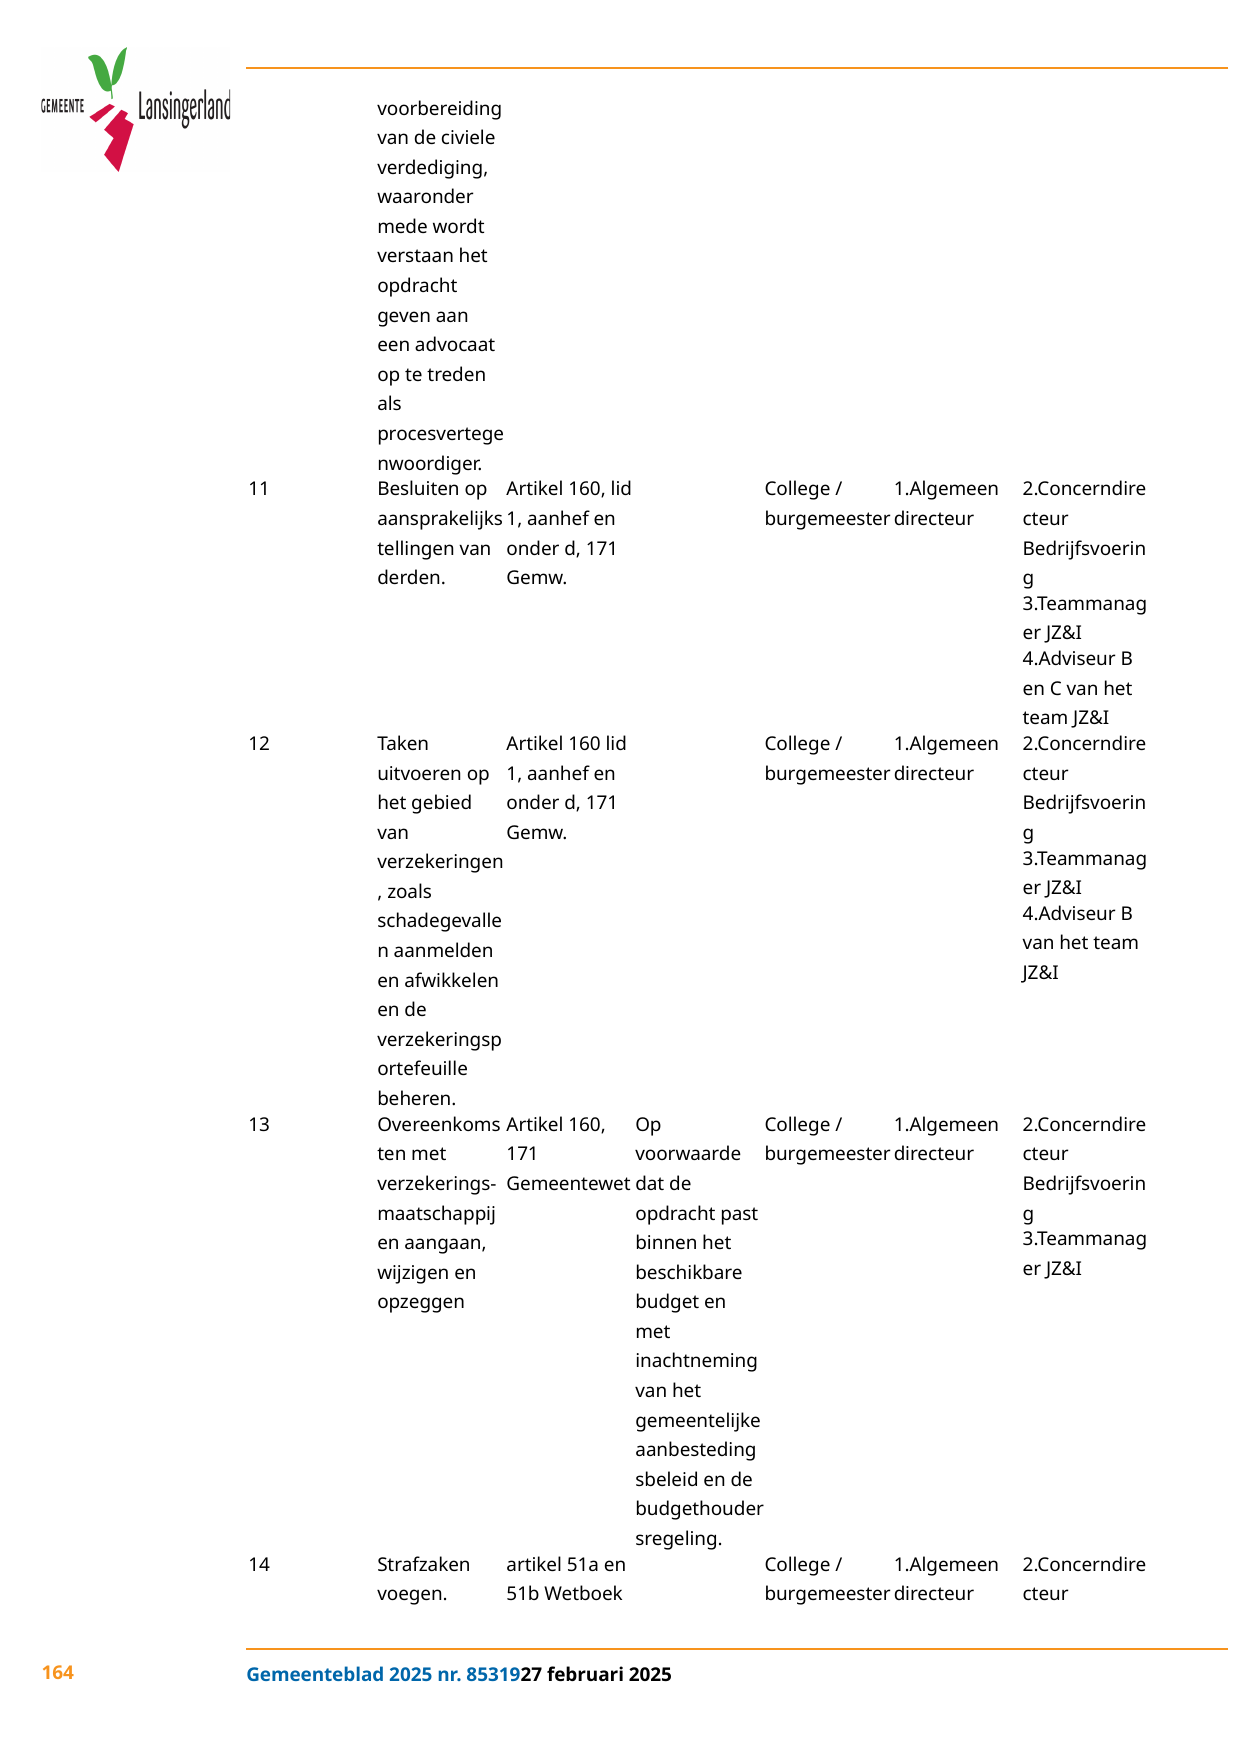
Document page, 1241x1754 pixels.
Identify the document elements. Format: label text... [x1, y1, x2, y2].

table_cell 2.Concerndirecteur [1023, 1551, 1152, 1606]
table_cell Overeenkomsten met verzekerings-maatschappijen aangaan, wijzigen en opzeggen [377, 1111, 506, 1551]
table_cell 11 [248, 476, 377, 730]
table_cell Artikel 160 lid 1, aanhef en onder d, 171 Gemw. [506, 730, 635, 1111]
table_cell 13 [248, 1111, 377, 1551]
table_cell Artikel 160, lid 1, aanhef en onder d, 171 Gemw. [506, 476, 635, 730]
table_cell 3.Teammanager JZ&I [1023, 1225, 1152, 1551]
table_cell Besluiten op aansprakelijkstellingen van derden. [377, 476, 506, 730]
table_cell [894, 95, 1022, 476]
table_cell [764, 95, 893, 476]
table_cell 4.Adviseur B en C van het team JZ&I [1023, 645, 1152, 730]
table_cell artikel 51a en 51b Wetboek [506, 1551, 635, 1606]
table_cell 3.Teammanager JZ&I [1023, 590, 1152, 645]
table_cell Taken uitvoeren op het gebied van verzekeringen, zoals schadegevallen aanmelden en afwikkelen en de verzekeringsportefeuille beheren. [377, 730, 506, 1111]
table_cell College / burgemeester [764, 476, 893, 730]
table_cell [635, 476, 764, 730]
table_cell [635, 95, 764, 476]
table_cell 1.Algemeen directeur [894, 1111, 1022, 1551]
table_cell [1023, 95, 1152, 476]
table_cell voorbereiding van de civiele verdediging, waaronder mede wordt verstaan het opdracht geven aan een advocaat op te treden als procesvertegenwoordiger. [377, 95, 506, 476]
table_cell [506, 95, 635, 476]
table_cell 1.Algemeen directeur [894, 730, 1022, 1111]
table_cell 1.Algemeen directeur [894, 476, 1022, 730]
table_cell Strafzaken voegen. [377, 1551, 506, 1606]
picture [41, 47, 231, 172]
table_cell 4.Adviseur B van het team JZ&I [1023, 900, 1152, 1111]
table_cell 2.Concerndirecteur Bedrijfsvoering [1023, 730, 1152, 845]
table_cell 3.Teammanager JZ&I [1023, 845, 1152, 900]
table_cell [635, 730, 764, 1111]
table_cell [635, 1551, 764, 1606]
table_cell College / burgemeester [764, 730, 893, 1111]
table_cell College / burgemeester [764, 1111, 893, 1551]
table_cell 14 [248, 1551, 377, 1606]
table_cell Artikel 160, 171 Gemeentewet [506, 1111, 635, 1551]
table_cell 1.Algemeen directeur [894, 1551, 1022, 1606]
table_cell College / burgemeester [764, 1551, 893, 1606]
table_cell Op voorwaarde dat de opdracht past binnen het beschikbare budget en met inachtneming van het gemeentelijke aanbestedingsbeleid en de budgethoudersregeling. [635, 1111, 764, 1551]
table_cell 2.Concerndirecteur Bedrijfsvoering [1023, 1111, 1152, 1225]
table_cell 2.Concerndirecteur Bedrijfsvoering [1023, 476, 1152, 590]
table_cell 12 [248, 730, 377, 1111]
table_cell [248, 95, 377, 476]
